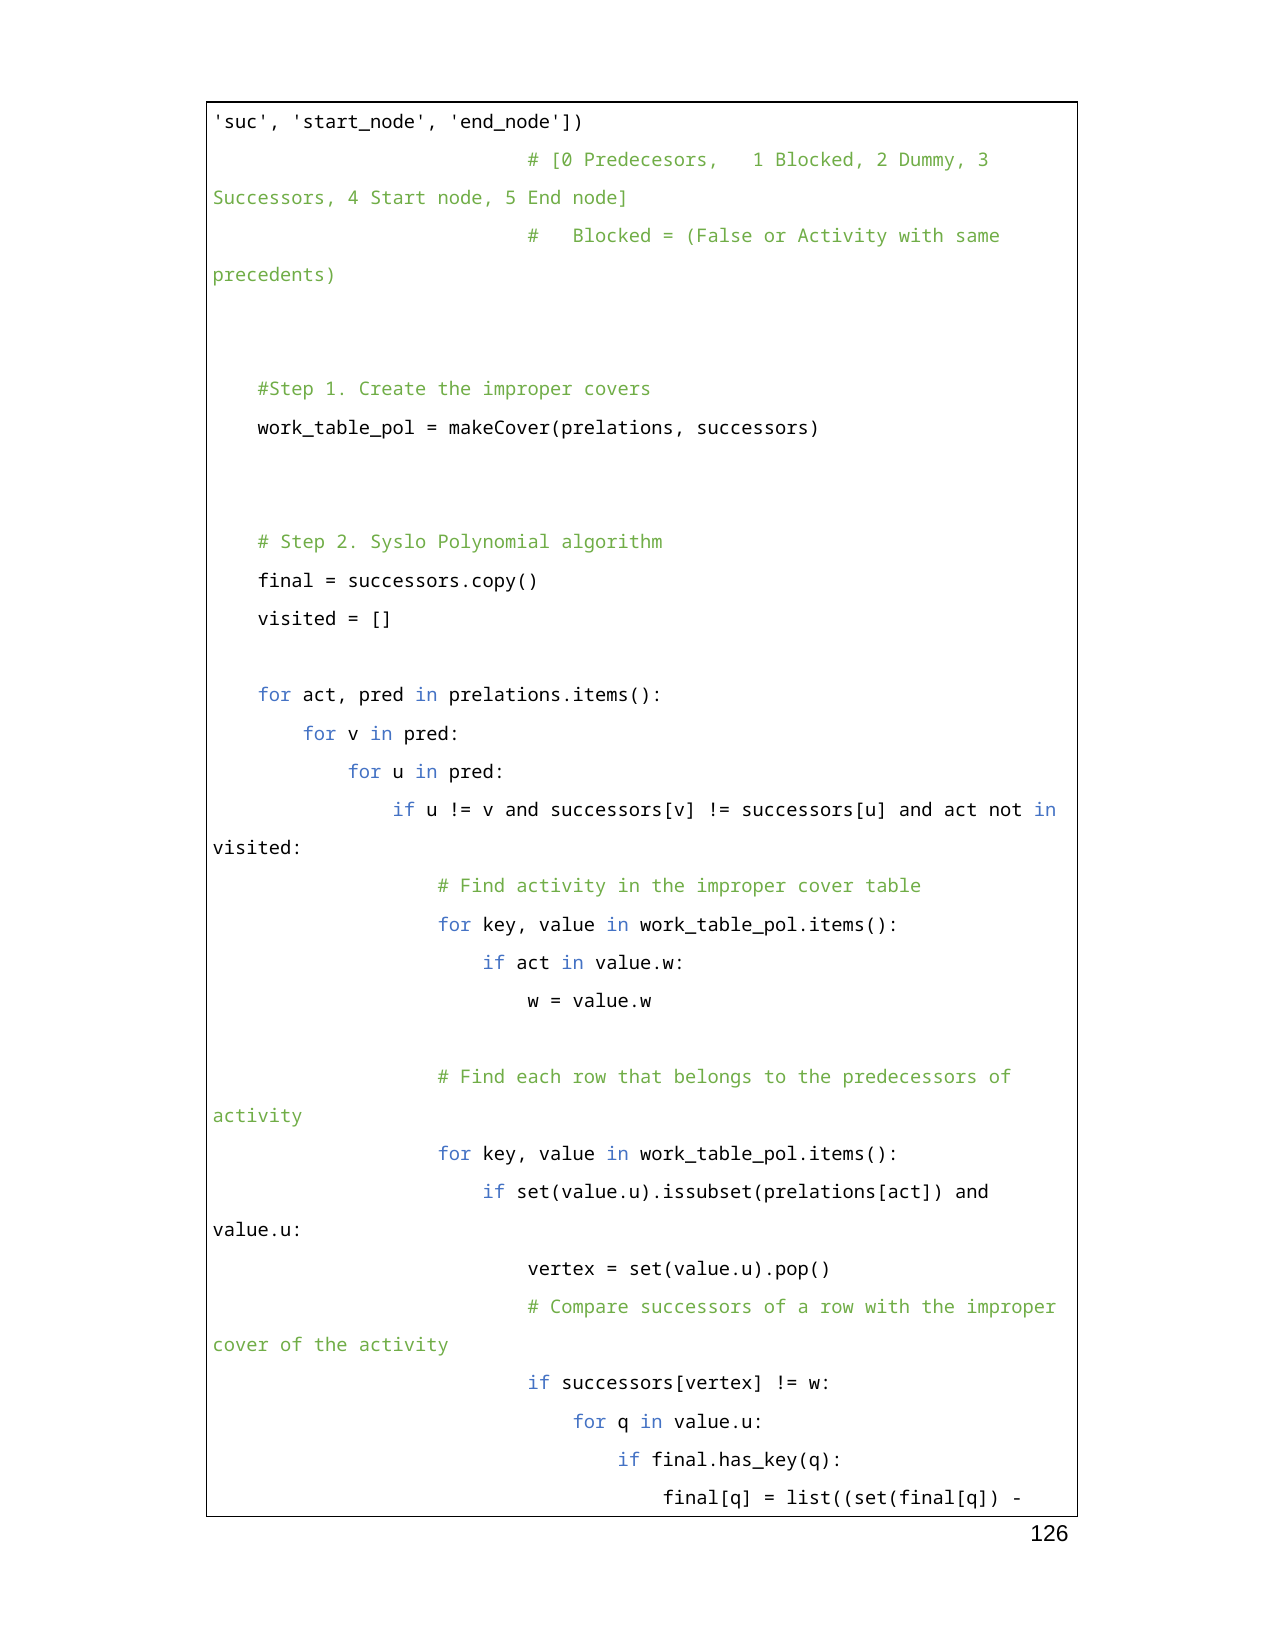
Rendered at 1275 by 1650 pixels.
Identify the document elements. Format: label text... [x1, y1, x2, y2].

table_header 'suc', 'start_node', 'end_node']) # [0 Predecesors, 1 Blocked, 2 Dummy, 3 Successors, 4 Start node, 5 End node] # Blocked = (False or Activity with same precedents) #Step 1. Create the improper covers work_table_pol = makeCover(prelations, successors) # Step 2. Syslo Polynomial algorithm final = successors.copy() visited = [] for act, pred in prelations.items(): for v in pred: for u in pred: if u != v and successors[v] != successors[u] and act not in visited: # Find activity in the improper cover table for key, value in work_table_pol.items(): if act in value.w: w = value.w # Find each row that belongs to the predecessors of activity for key, value in work_table_pol.items(): if set(value.u).issubset(prelations[act]) and value.u: vertex = set(value.u).pop() # Compare successors of a row with the improper cover of the activity if successors[vertex] != w: for q in value.u: if final.has_key(q): final[q] = list((set(final[q]) [207, 103, 1077, 1516]
